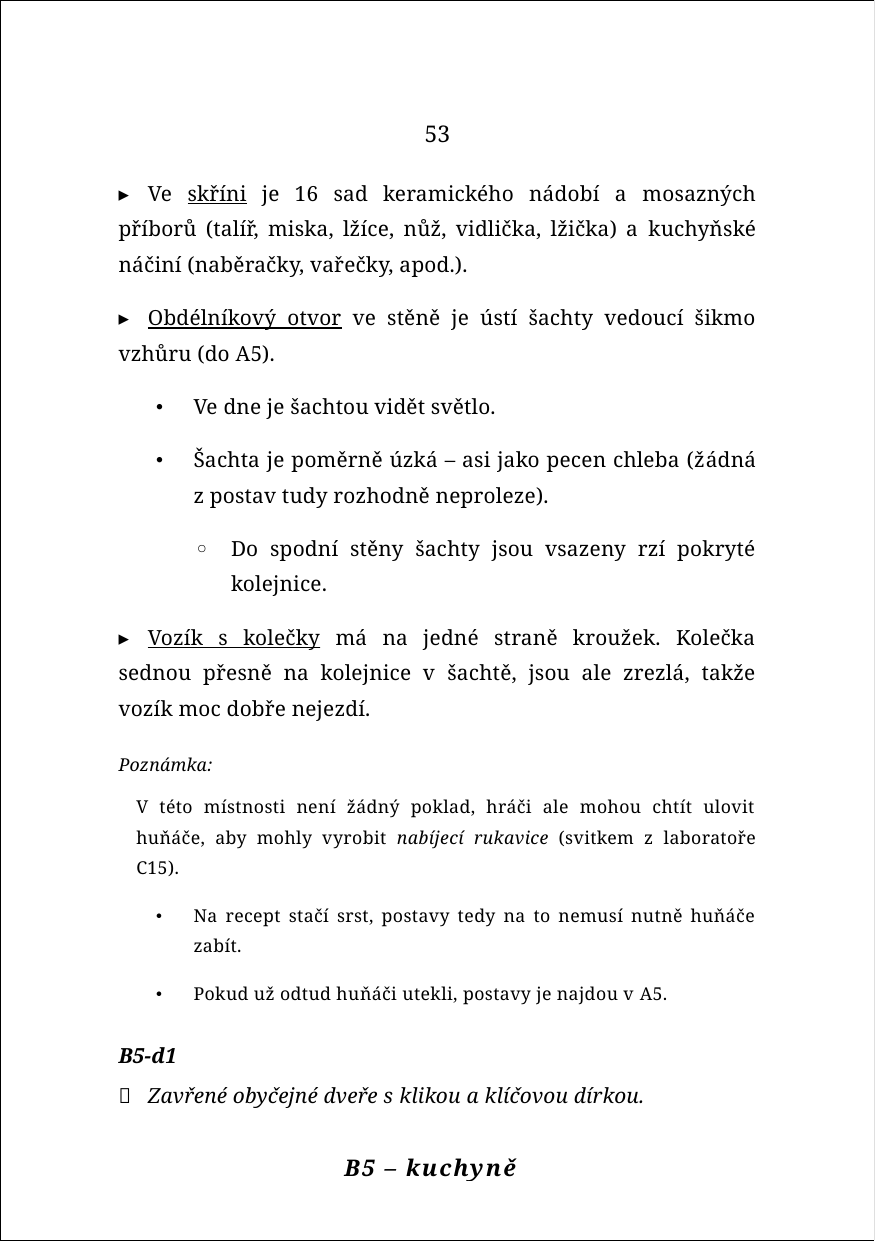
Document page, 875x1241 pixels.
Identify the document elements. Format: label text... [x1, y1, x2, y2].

text Poznámka: [118, 753, 756, 777]
text ▸ Obdélníkový otvor ve stěně je ústí šachty vedoucí šikmo vzhůru (do A5). [118, 303, 756, 367]
text 🚪 Zavřené obyčejné dveře s⁠ klikou a⁠ klíčovou dírkou. [118, 1081, 756, 1110]
list Na recept stačí srst, postavy tedy na to nemusí nutně huňáče zabít. [156, 903, 756, 958]
list Šachta je poměrně úzká – asi jako pecen chleba (žádná z⁠ postav tudy rozhodně neproleze). [156, 445, 756, 509]
list Do spodní stěny šachty jsou vsazeny rzí pokryté kolejnice. [193, 534, 756, 598]
text ▸ Vozík s⁠ kolečky má na jedné straně kroužek. Kolečka sednou přesně na kolejnice v⁠ šachtě, jsou ale zrezlá, takže vozík moc dobře nejezdí. [118, 623, 756, 722]
text ▸ Ve skříni je 16 sad keramického nádobí a⁠ mosazných příborů (talíř, miska, lžíce, nůž, vidlička, lžička) a⁠ kuchyňské náčiní (naběračky, vařečky, apod.). [118, 179, 756, 278]
list Pokud už odtud huňáči utekli, postavy je najdou v⁠ A5. [156, 981, 756, 1006]
subtitle B5-d1 [118, 1041, 756, 1069]
list Ve dne je šachtou vidět světlo. [156, 392, 756, 420]
text V⁠ této místnosti není žádný poklad, hráči ale mohou chtít ulovit huňáče, aby mohly vyrobit nabíjecí rukavice (svitkem z⁠ laboratoře C15). [136, 795, 756, 879]
